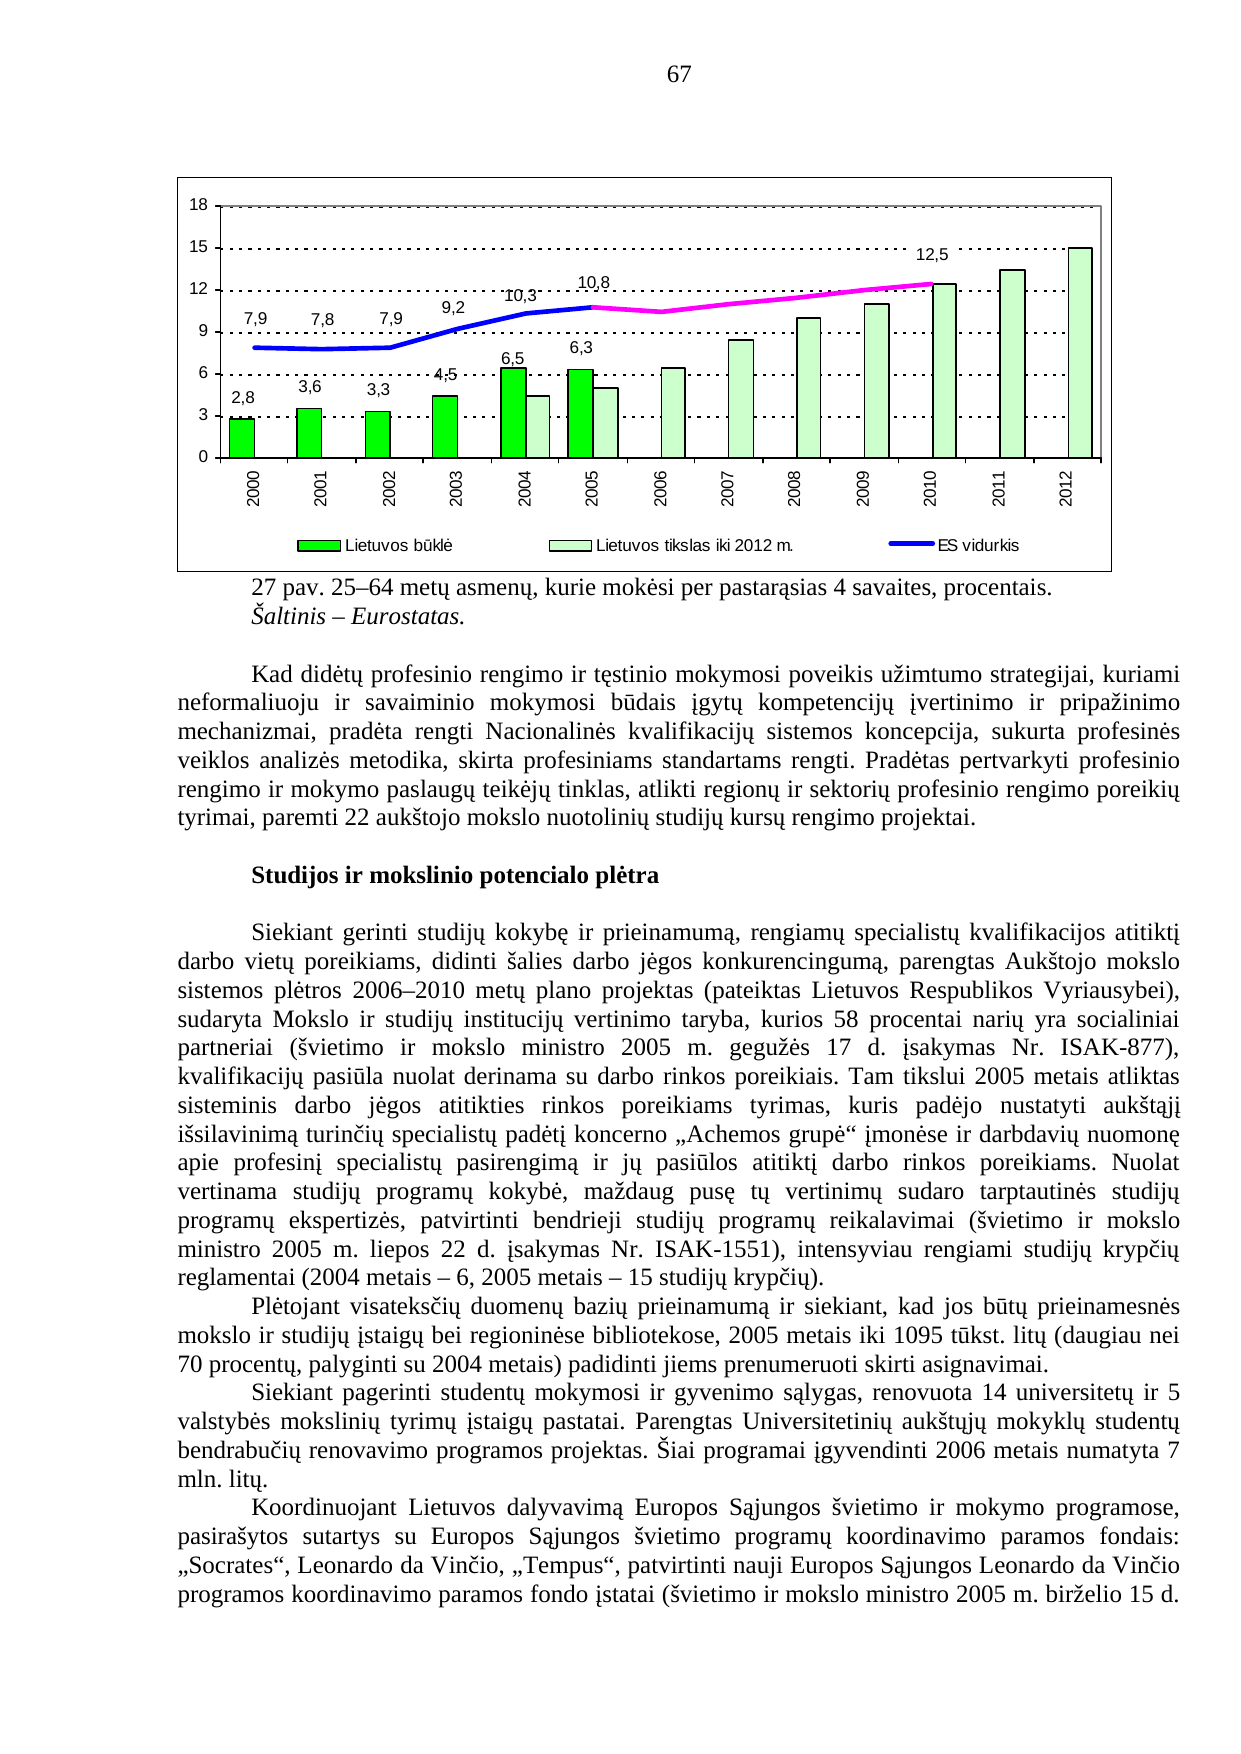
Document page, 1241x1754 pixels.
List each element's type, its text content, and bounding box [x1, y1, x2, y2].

text Siekiant gerinti studijų kokybę ir prieinamumą, rengiamų specialistų kvalifikacijos atitiktį darbo vietų poreikiams, didinti šalies darbo jėgos konkurencingumą, parengtas Aukštojo mokslo sistemos plėtros 2006–2010 metų plano projektas (pateiktas Lietuvos Respublikos Vyriausybei), sudaryta Mokslo ir studijų institucijų vertinimo taryba, kurios 58 procentai narių yra socialiniai partneriai (švietimo ir mokslo ministro 2005 m. gegužės 17 d. įsakymas Nr. ISAK-877), kvalifikacijų pasiūla nuolat derinama su darbo rinkos poreikiais. Tam tikslui 2005 metais atliktas sisteminis darbo jėgos atitikties rinkos poreikiams tyrimas, kuris padėjo nustatyti aukštąjį išsilavinimą turinčių specialistų padėtį koncerno „Achemos grupė“ įmonėse ir darbdavių nuomonę apie profesinį specialistų pasirengimą ir jų pasiūlos atitiktį darbo rinkos poreikiams. Nuolat vertinama studijų programų kokybė, maždaug pusę tų vertinimų sudaro tarptautinės studijų programų ekspertizės, patvirtinti bendrieji studijų programų reikalavimai (švietimo ir mokslo ministro 2005 m. liepos 22 d. įsakymas Nr. ISAK-1551), intensyviau rengiami studijų krypčių reglamentai (2004 metais – 6, 2005 metais – 15 studijų krypčių). [177, 917, 1181, 1291]
text Plėtojant visateksčių duomenų bazių prieinamumą ir siekiant, kad jos būtų prieinamesnės mokslo ir studijų įstaigų bei regioninėse bibliotekose, 2005 metais iki 1095 tūkst. litų (daugiau nei 70 procentų, palyginti su 2004 metais) padidinti jiems prenumeruoti skirti asignavimai. [177, 1291, 1181, 1377]
text Koordinuojant Lietuvos dalyvavimą Europos Sąjungos švietimo ir mokymo programose, pasirašytos sutartys su Europos Sąjungos švietimo programų koordinavimo paramos fondais: „Socrates“, Leonardo da Vinčio, „Tempus“, patvirtinti nauji Europos Sąjungos Leonardo da Vinčio programos koordinavimo paramos fondo įstatai (švietimo ir mokslo ministro 2005 m. birželio 15 d. [177, 1492, 1181, 1607]
text Siekiant pagerinti studentų mokymosi ir gyvenimo sąlygas, renovuota 14 universitetų ir 5 valstybės mokslinių tyrimų įstaigų pastatai. Parengtas Universitetinių aukštųjų mokyklų studentų bendrabučių renovavimo programos projektas. Šiai programai įgyvendinti 2006 metais numatyta 7 mln. litų. [177, 1377, 1181, 1492]
text 27 pav. 25–64 metų asmenų, kurie mokėsi per pastarąsias 4 savaites, procentais. [177, 572, 1181, 601]
text Šaltinis – Eurostatas. [177, 601, 1181, 630]
text Kad didėtų profesinio rengimo ir tęstinio mokymosi poveikis užimtumo strategijai, kuriami neformaliuoju ir savaiminio mokymosi būdais įgytų kompetencijų įvertinimo ir pripažinimo mechanizmai, pradėta rengti Nacionalinės kvalifikacijų sistemos koncepcija, sukurta profesinės veiklos analizės metodika, skirta profesiniams standartams rengti. Pradėtas pertvarkyti profesinio rengimo ir mokymo paslaugų teikėjų tinklas, atlikti regionų ir sektorių profesinio rengimo poreikių tyrimai, paremti 22 aukštojo mokslo nuotolinių studijų kursų rengimo projektai. [177, 659, 1181, 831]
text Studijos ir mokslinio potencialo plėtra [177, 860, 1181, 889]
